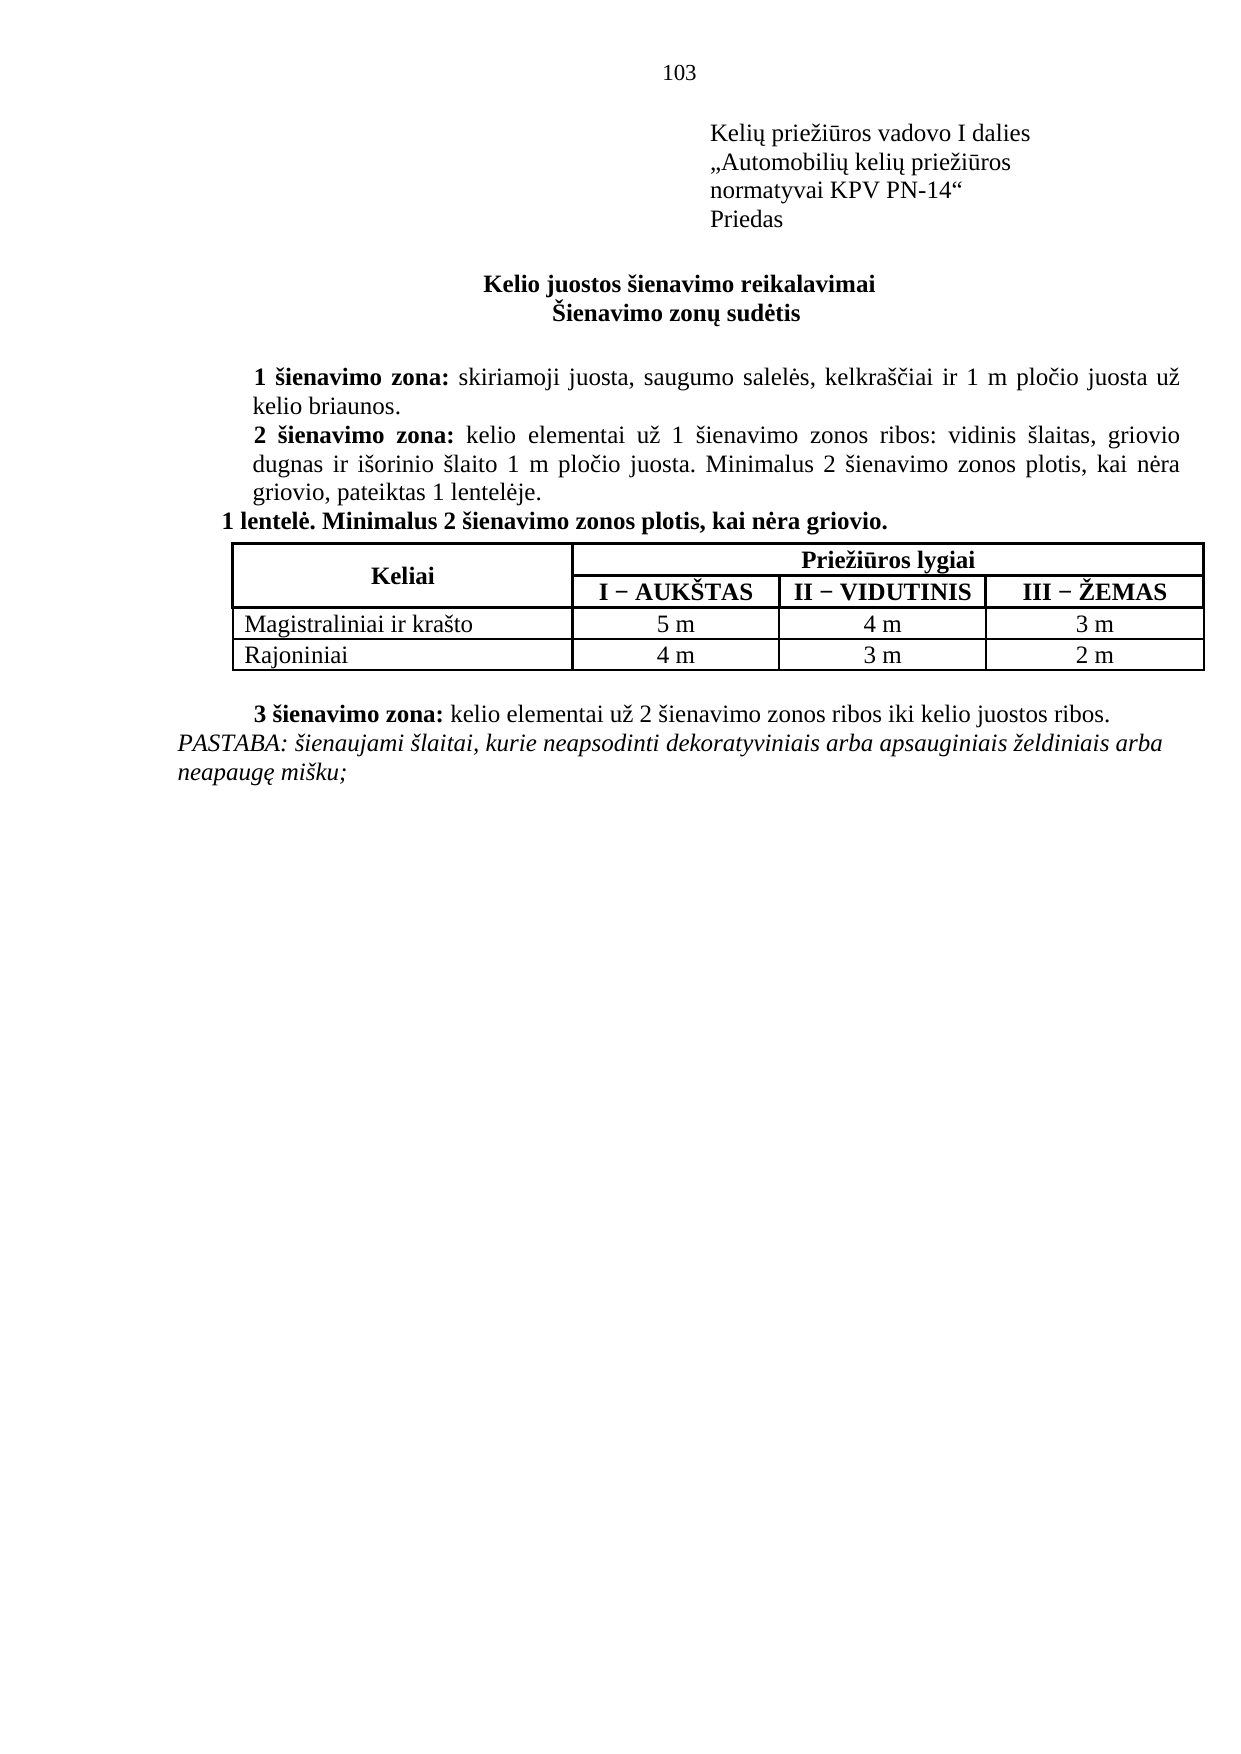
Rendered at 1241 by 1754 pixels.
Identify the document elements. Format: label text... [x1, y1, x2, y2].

text Priedas [710, 204, 1181, 233]
text Šienavimo zonų sudėtis [177, 298, 1181, 327]
text 3 šienavimo zona: kelio elementai už 2 šienavimo zonos ribos iki kelio juostos ribos. [215, 699, 1181, 728]
table_header Priežiūros lygiai [574, 545, 1202, 574]
table_cell II − VIDUTINIS [781, 577, 984, 606]
table_cell I − AUKŠTAS [574, 577, 778, 606]
text „Automobilių kelių priežiūros [680, 147, 1181, 176]
table_cell 2 m [987, 640, 1203, 669]
table_header Keliai [234, 545, 571, 606]
table_cell III − ŽEMAS [987, 577, 1202, 606]
text normatyvai KPV PN-14“ [680, 176, 1181, 204]
table_cell 3 m [987, 609, 1203, 638]
table_cell Magistraliniai ir krašto [234, 609, 571, 638]
table_cell 5 m [574, 609, 778, 638]
text PASTABA: šienaujami šlaitai, kurie neapsodinti dekoratyviniais arba apsauginiais želdiniais arba neapaugę mišku; [177, 728, 1181, 786]
text Kelių priežiūros vadovo I dalies [680, 118, 1181, 147]
table_cell 3 m [780, 640, 985, 669]
table_cell 4 m [780, 609, 985, 638]
text Kelio juostos šienavimo reikalavimai [177, 269, 1181, 298]
table_cell 4 m [574, 640, 778, 669]
text 1 šienavimo zona: skiriamoji juosta, saugumo salelės, kelkraščiai ir 1 m pločio juosta už kelio briaunos. [215, 362, 1181, 420]
text 2 šienavimo zona: kelio elementai už 1 šienavimo zonos ribos: vidinis šlaitas, griovio dugnas ir išorinio šlaito 1 m pločio juosta. Minimalus 2 šienavimo zonos plotis, kai nėra griovio, pateiktas 1 lentelėje. [215, 420, 1181, 506]
table_cell Rajoniniai [234, 640, 571, 669]
text 1 lentelė. Minimalus 2 šienavimo zonos plotis, kai nėra griovio. [221, 506, 1181, 535]
